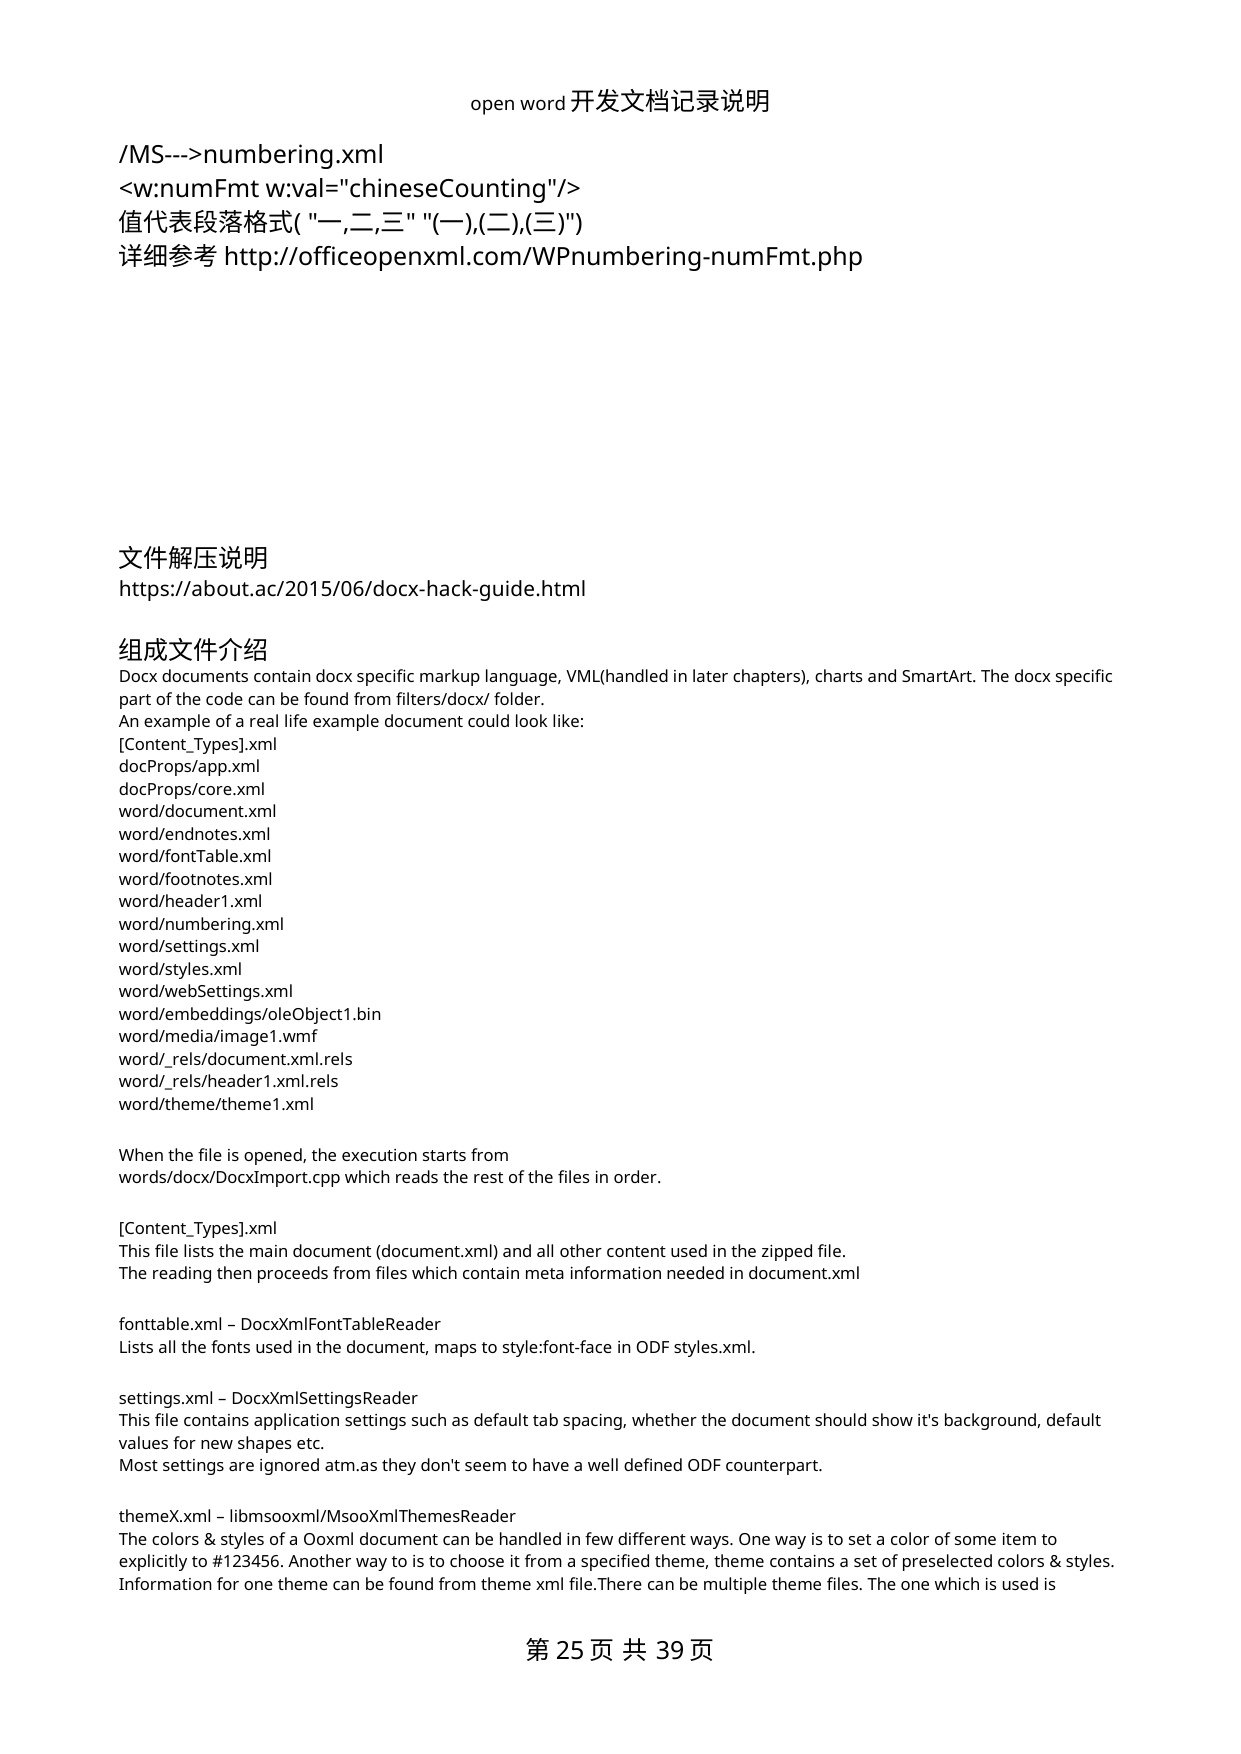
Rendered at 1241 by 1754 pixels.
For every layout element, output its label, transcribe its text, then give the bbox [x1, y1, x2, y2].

text fonttable.xml – DocxXmlFontTableReader [119, 1313, 1121, 1336]
text The reading then proceeds from files which contain meta information needed in document.xml [119, 1262, 1121, 1285]
text word/numbering.xml [119, 913, 1121, 935]
text word/fontTable.xml [119, 845, 1121, 868]
text themeX.xml – libmsooxml/MsooXmlThemesReader [119, 1505, 1121, 1528]
text word/settings.xml [119, 935, 1121, 958]
text 详细参考http://officeopenxml.com/WPnumbering-numFmt.php [119, 239, 1121, 273]
text word/styles.xml [119, 958, 1121, 980]
text This file contains application settings such as default tab spacing, whether the document should show it's background, default values for new shapes etc. [119, 1409, 1121, 1454]
text word/endnotes.xml [119, 823, 1121, 845]
text [Content_Types].xml [119, 733, 1121, 755]
text word/document.xml [119, 800, 1121, 823]
text This file lists the main document (document.xml) and all other content used in the zipped file. [119, 1240, 1121, 1262]
text [Content_Types].xml [119, 1217, 1121, 1240]
text 组成文件介绍 [119, 636, 1121, 665]
text <w:numFmt w:val="chineseCounting"/> [119, 171, 1121, 205]
text word/header1.xml [119, 890, 1121, 913]
text docProps/core.xml [119, 778, 1121, 800]
text word/webSettings.xml [119, 980, 1121, 1003]
text https://about.ac/2015/06/docx-hack-guide.html [119, 574, 1121, 602]
text Lists all the fonts used in the document, maps to style:font-face in ODF styles.xml. [119, 1336, 1121, 1358]
text words/docx/DocxImport.cpp which reads the rest of the files in order. [119, 1166, 1121, 1189]
text word/embeddings/oleObject1.bin [119, 1003, 1121, 1025]
text docProps/app.xml [119, 755, 1121, 778]
text When the file is opened, the execution starts from [119, 1144, 1121, 1166]
text 文件解压说明 [119, 545, 1121, 574]
text word/_rels/header1.xml.rels [119, 1070, 1121, 1093]
text word/_rels/document.xml.rels [119, 1048, 1121, 1070]
text word/theme/theme1.xml [119, 1093, 1121, 1115]
text Docx documents contain docx specific markup language, VML(handled in later chapters), charts and SmartArt. The docx specific part of the code can be found from filters/docx/ folder. [119, 665, 1121, 710]
text settings.xml – DocxXmlSettingsReader [119, 1387, 1121, 1409]
text /MS--->numbering.xml [119, 137, 1121, 171]
text An example of a real life example document could look like: [119, 710, 1121, 733]
text word/footnotes.xml [119, 868, 1121, 890]
text The colors & styles of a Ooxml document can be handled in few different ways. One way is to set a color of some item to explicitly to #123456. Another way to is to choose it from a specified theme, theme contains a set of preselected colors & styles. Information for one theme can be found from theme xml file.There can be multiple theme files. The one which is used is [119, 1528, 1121, 1595]
text Most settings are ignored atm.as they don't seem to have a well defined ODF counterpart. [119, 1454, 1121, 1477]
text word/media/image1.wmf [119, 1025, 1121, 1048]
text 值代表段落格式( "一,二,三" "(一),(二),(三)") [119, 205, 1121, 239]
